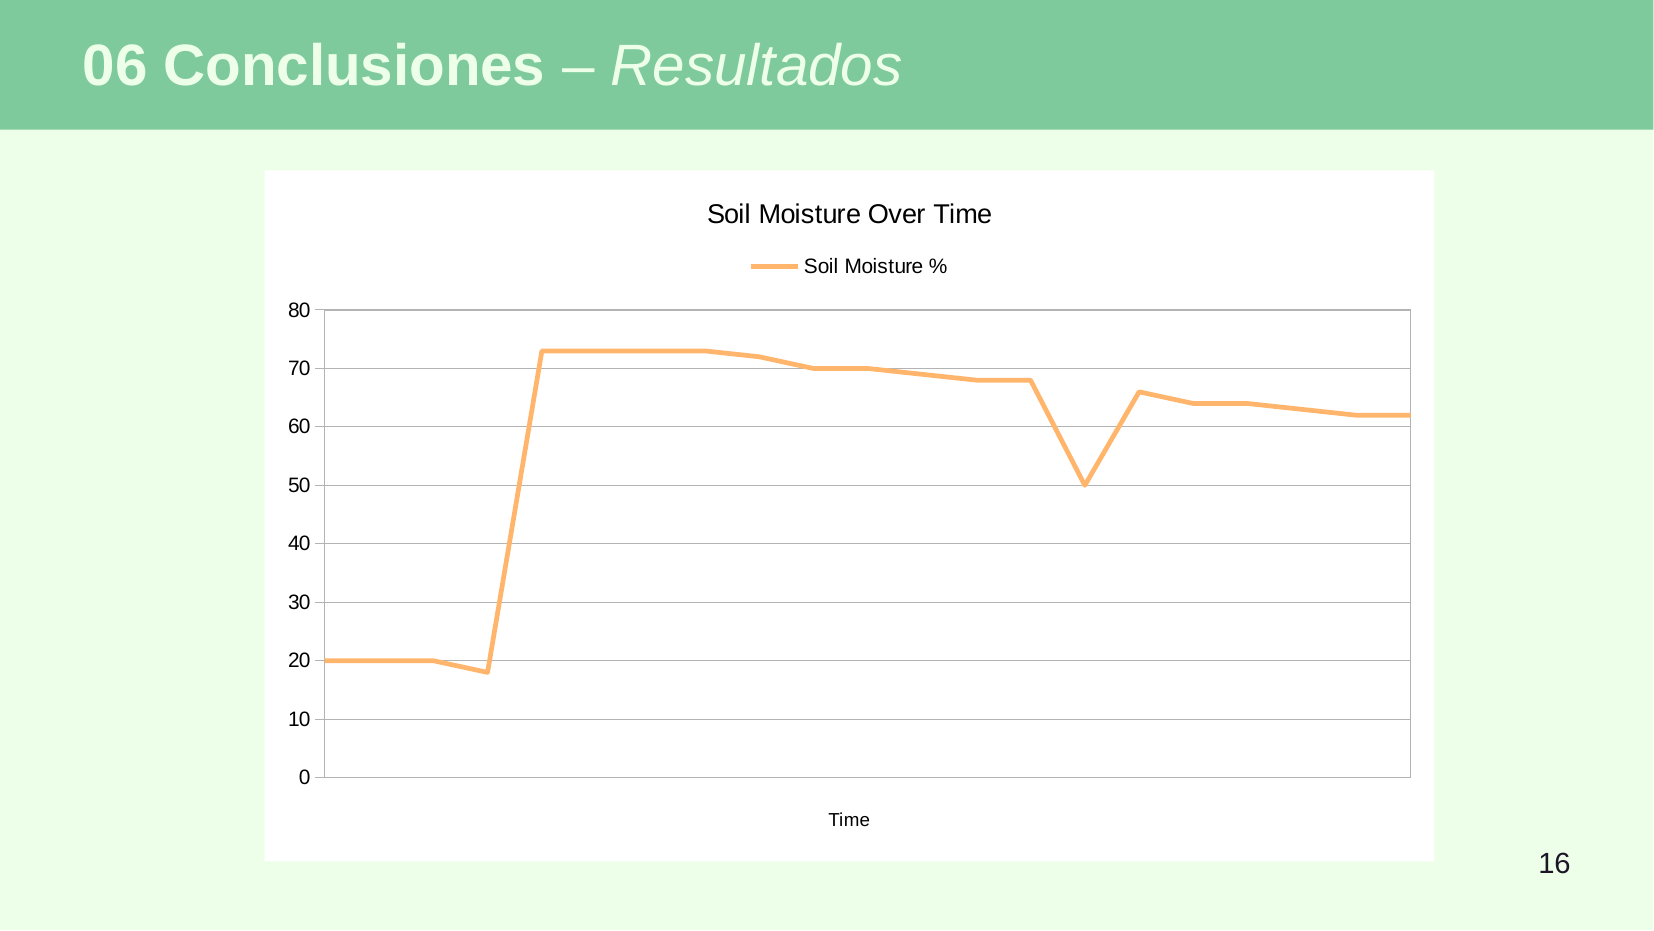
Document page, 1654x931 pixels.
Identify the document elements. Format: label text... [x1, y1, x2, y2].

title 06 Conclusiones – Resultados [82, 25, 1571, 107]
chart [0, 154, 1654, 862]
text_box [0, 0, 1654, 130]
